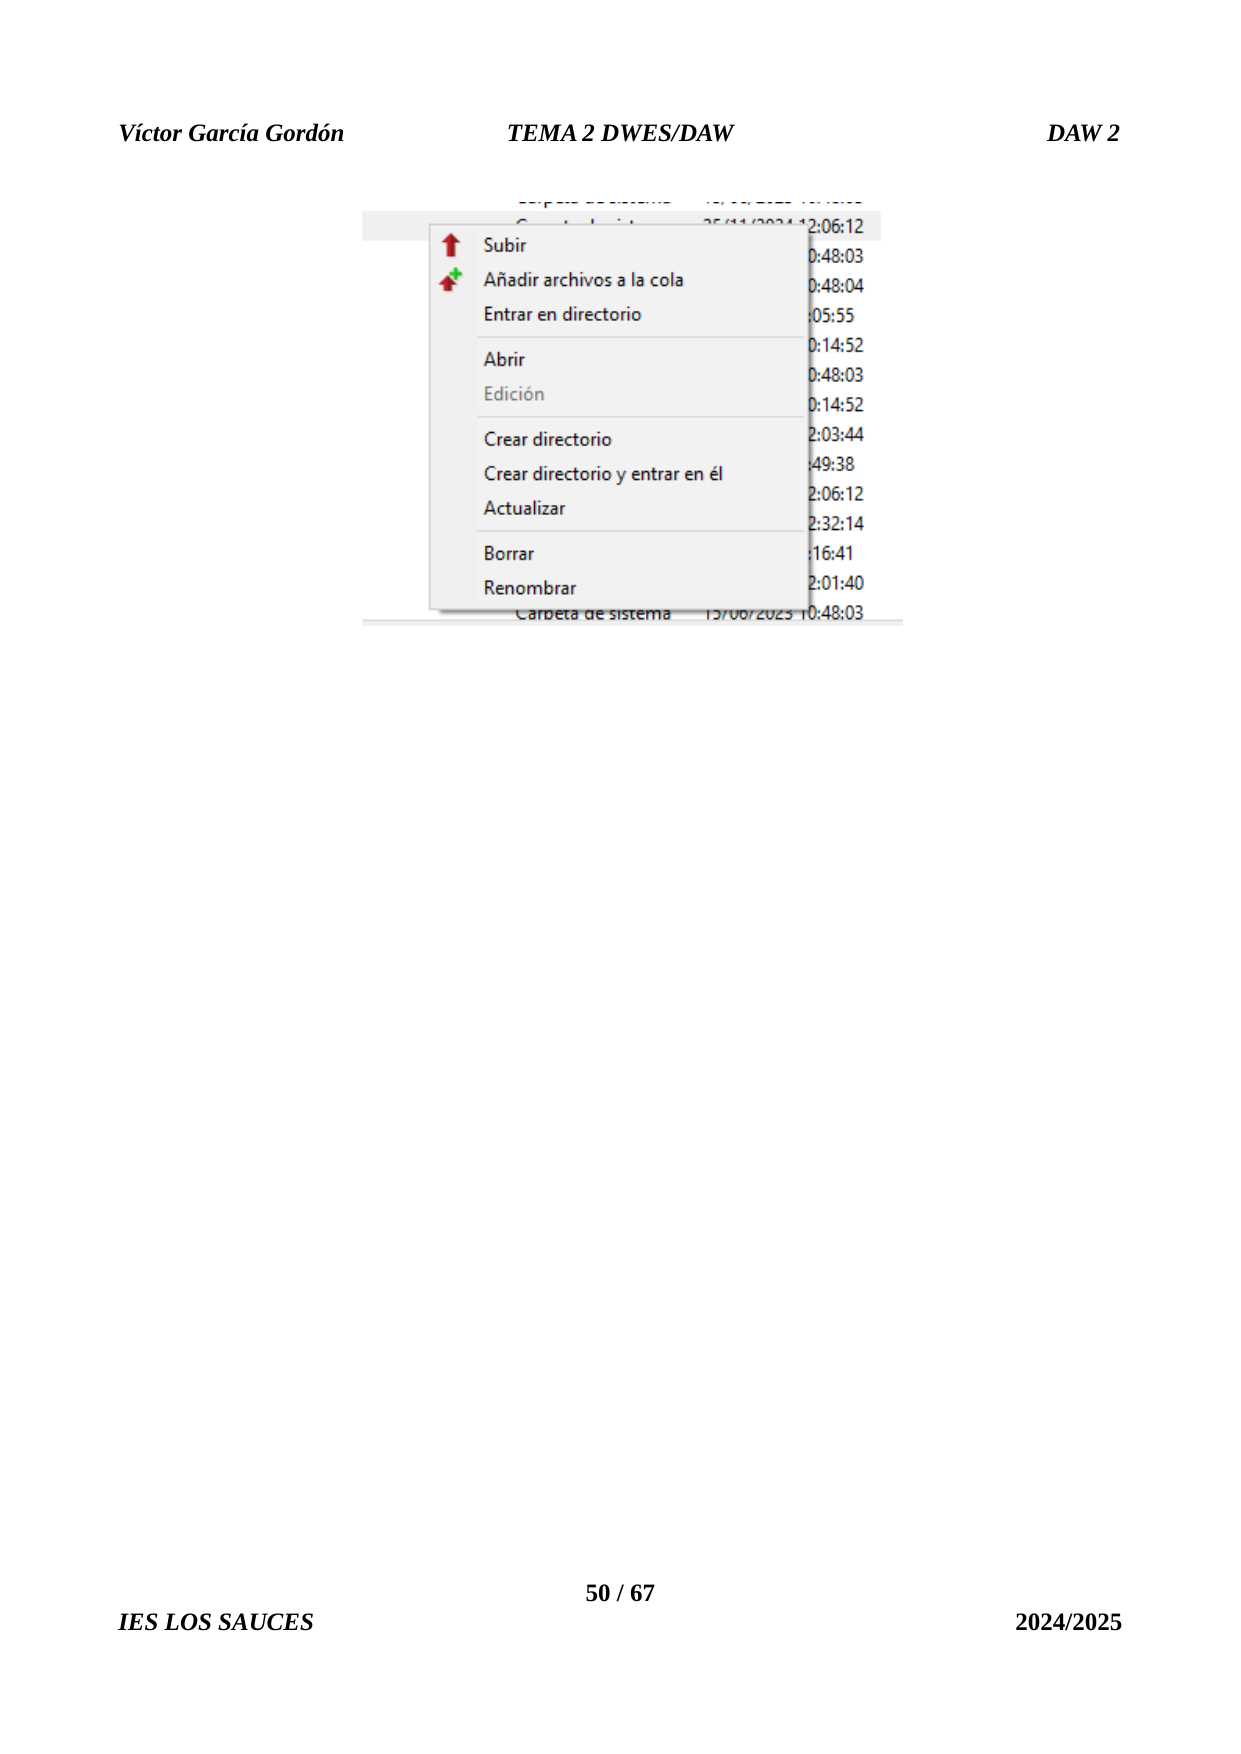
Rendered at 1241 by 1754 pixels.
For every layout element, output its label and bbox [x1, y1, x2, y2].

picture [362, 202, 903, 626]
